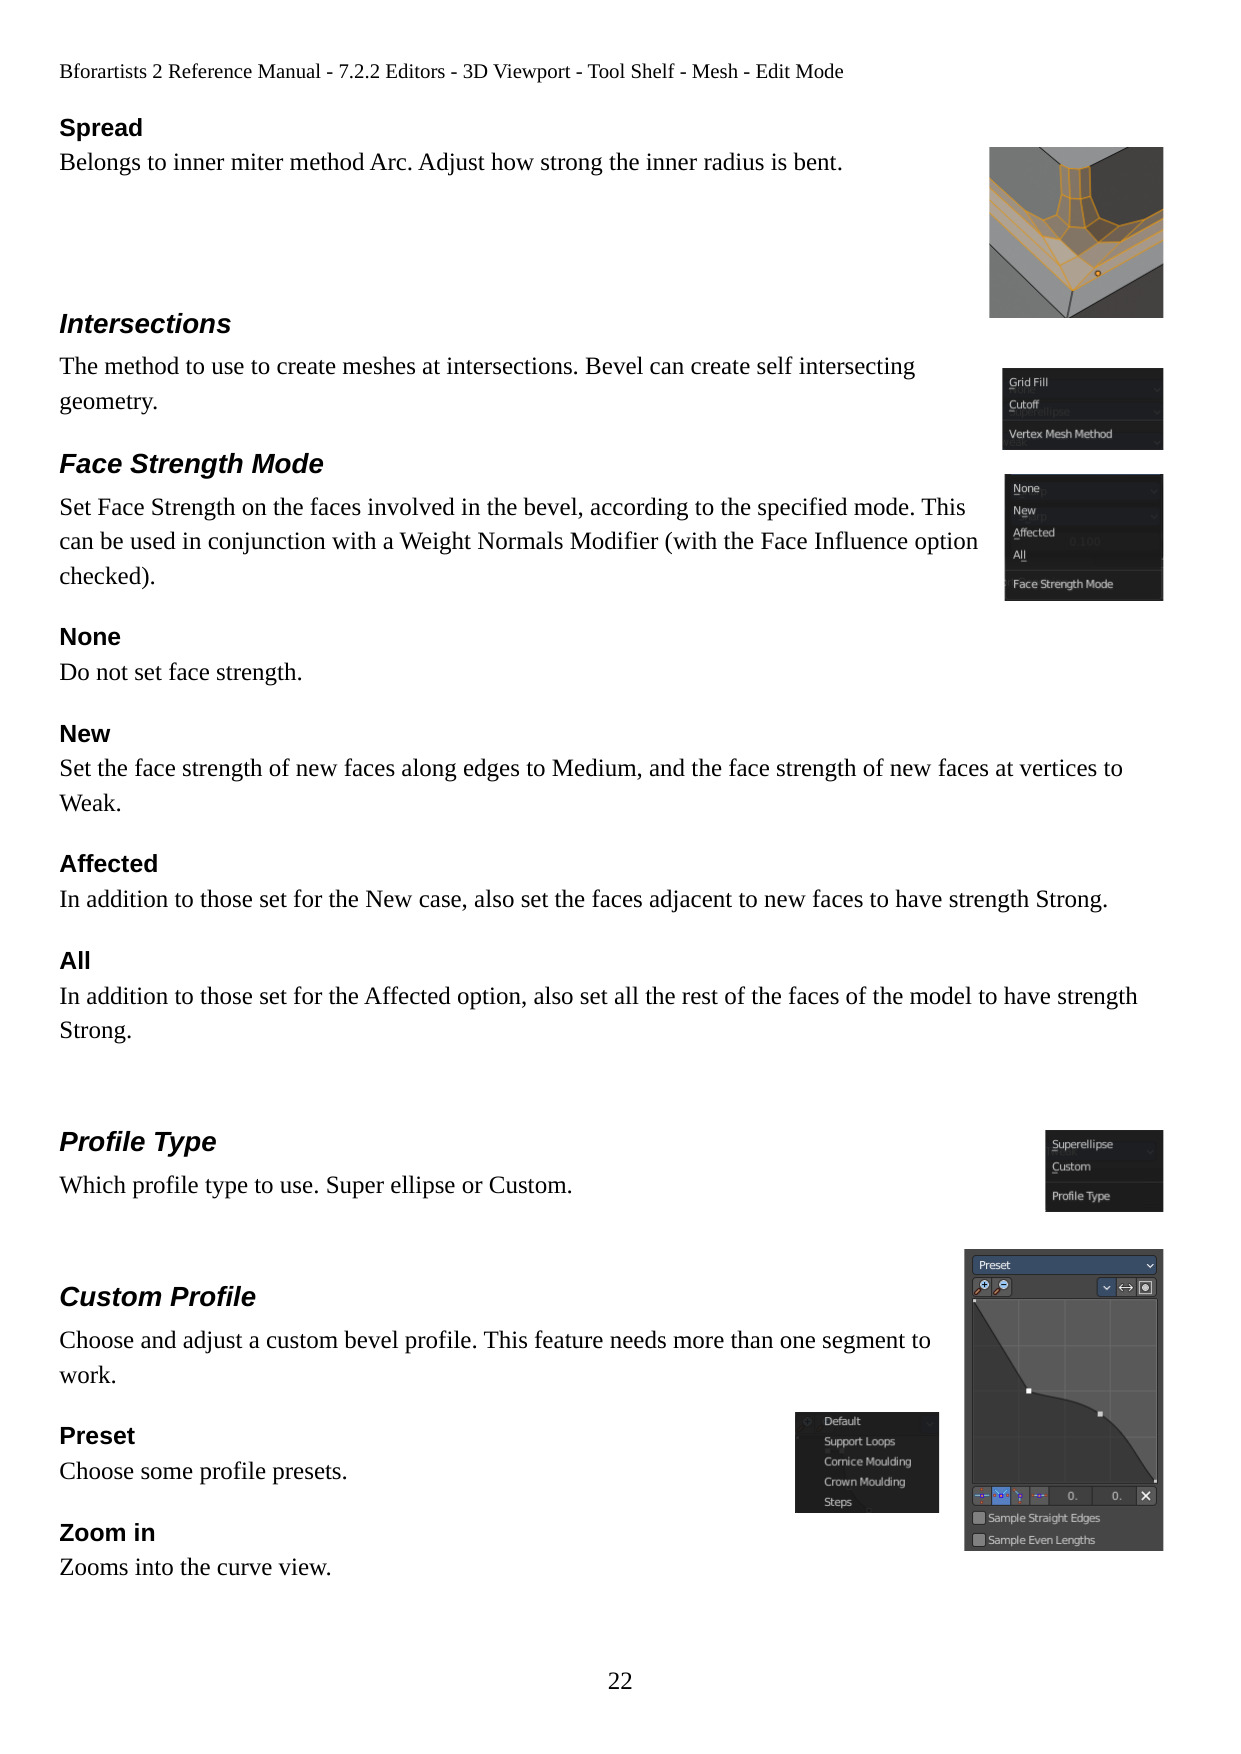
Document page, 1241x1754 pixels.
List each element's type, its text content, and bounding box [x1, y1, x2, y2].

subtitle Preset [59, 1421, 795, 1450]
picture [964, 1249, 1164, 1551]
text Set the face strength of new faces along edges to Medium, and the face strength of new faces at vertices to Weak. [59, 753, 1181, 817]
subtitle [940, 1421, 964, 1450]
text The method to use to create meshes at intersections. Bevel can create self intersecting geometry. [59, 351, 1181, 415]
subtitle Affected [59, 849, 1181, 878]
subtitle [1164, 1421, 1181, 1450]
subtitle Profile Type [59, 1126, 1181, 1158]
picture [989, 147, 1164, 318]
subtitle [1164, 1518, 1181, 1546]
picture [1045, 1130, 1164, 1212]
subtitle [1164, 1281, 1181, 1313]
subtitle Intersections [59, 307, 1181, 339]
text In addition to those set for the Affected option, also set all the rest of the faces of the model to have strength Strong. [59, 981, 1181, 1044]
text In addition to those set for the New case, also set the faces adjacent to new faces to have strength Strong. [59, 884, 1181, 913]
picture [1004, 474, 1164, 601]
text Set Face Strength on the faces involved in the bevel, according to the specified mode. This can be used in conjunction with a Weight Normals Modifier (with the Face Influence option checked). [59, 492, 1004, 589]
subtitle None [59, 622, 1181, 651]
text [940, 1456, 964, 1485]
subtitle Face Strength Mode [59, 447, 1181, 479]
text Do not set face strength. [59, 657, 1181, 686]
subtitle Zoom in [59, 1518, 964, 1546]
subtitle Spread [59, 113, 1181, 141]
picture [795, 1412, 940, 1513]
text Choose and adjust a custom bevel profile. This feature needs more than one segment to work. [59, 1325, 964, 1388]
subtitle All [59, 946, 1181, 974]
text Belongs to inner miter method Arc. Adjust how strong the inner radius is bent. [59, 147, 989, 176]
subtitle New [59, 719, 1181, 747]
text Choose some profile presets. [59, 1456, 795, 1485]
text Which profile type to use. Super ellipse or Custom. [59, 1170, 1045, 1199]
subtitle Custom Profile [59, 1281, 964, 1313]
text Zooms into the curve view. [59, 1552, 1181, 1581]
picture [1002, 368, 1164, 450]
